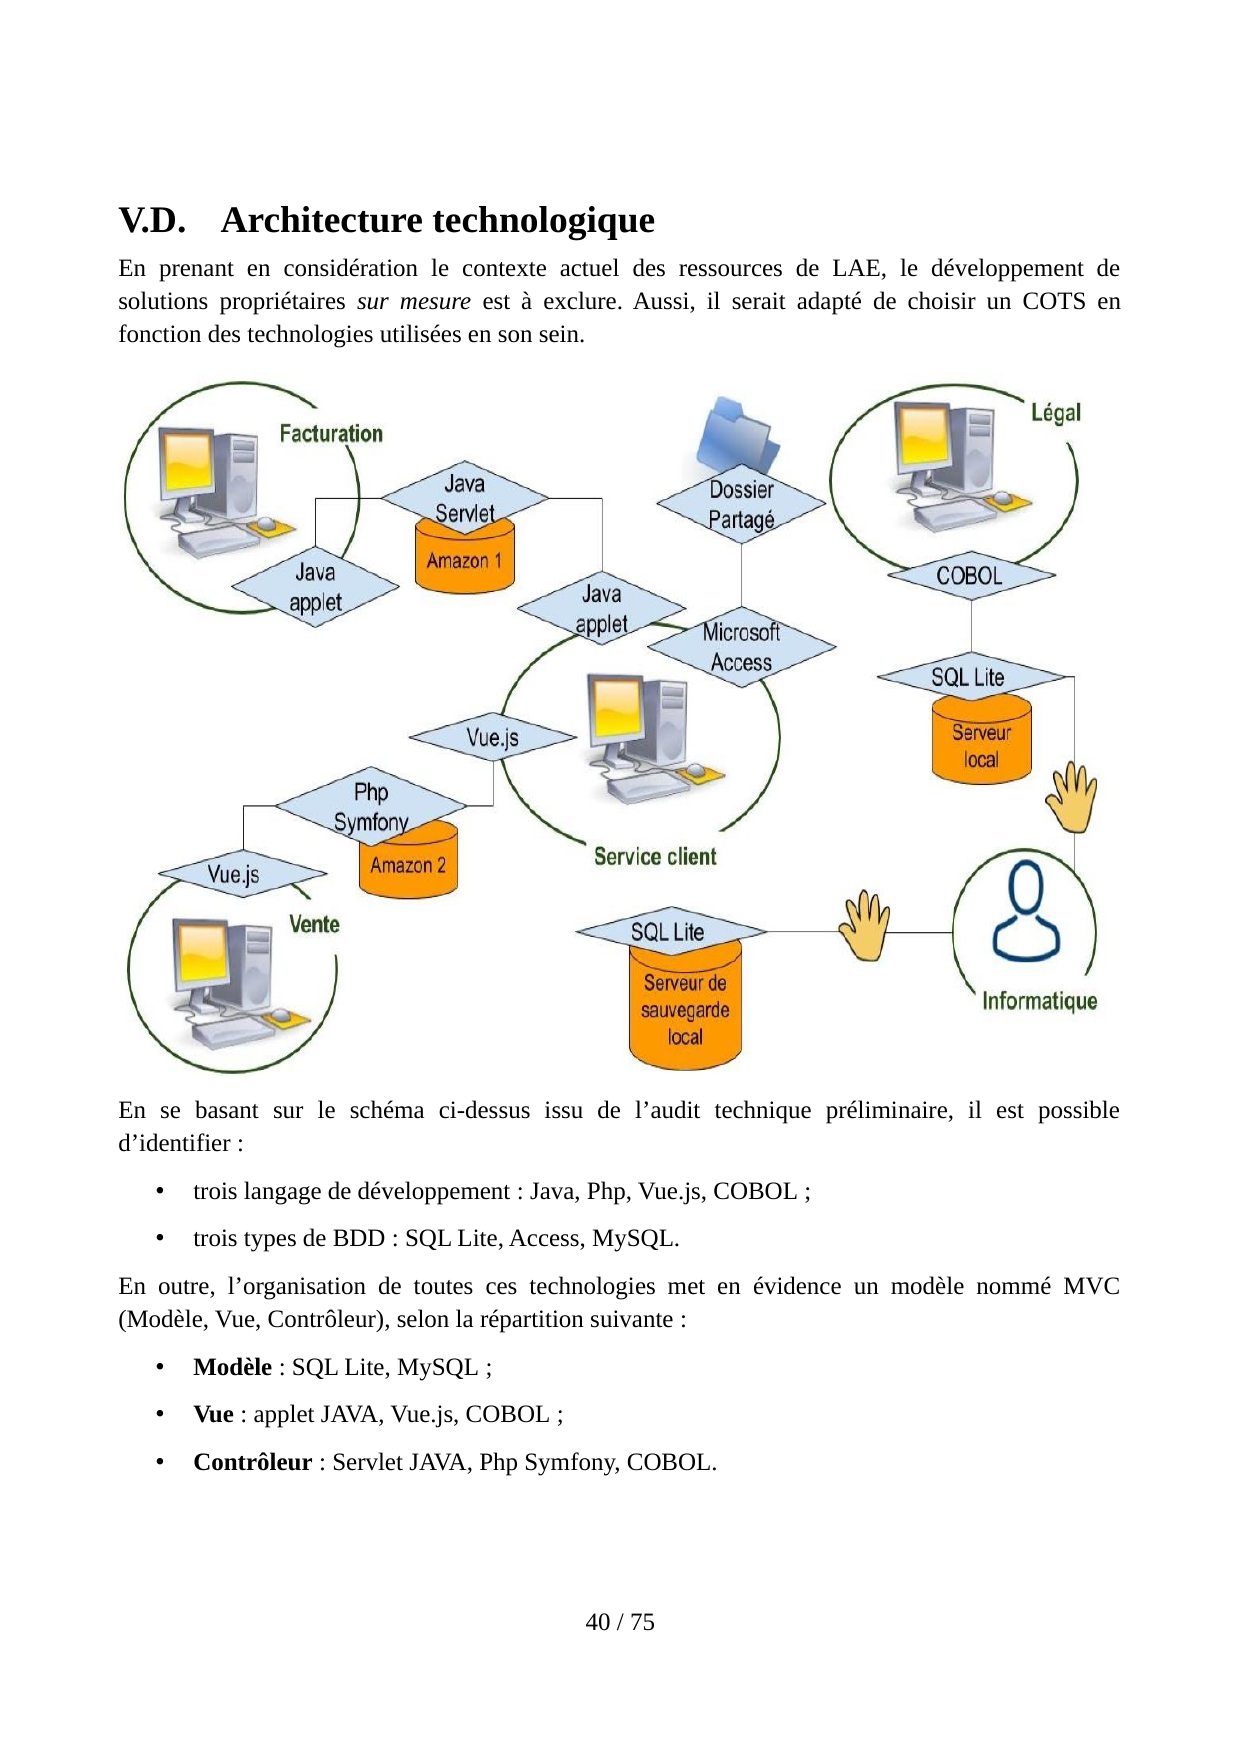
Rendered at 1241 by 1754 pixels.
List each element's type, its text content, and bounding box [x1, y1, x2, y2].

text En prenant en considération le contexte actuel des ressources de LAE, le développement de solutions propriétaires sur mesure est à exclure. Aussi, il serait adapté de choisir un COTS en fonction des technologies utilisées en son sein. [118, 253, 1122, 348]
picture [118, 366, 1123, 1077]
list trois types de BDD : SQL Lite, Access, MySQL. [156, 1223, 1122, 1252]
subtitle Architecture technologique [118, 197, 1122, 240]
list Vue : applet JAVA, Vue.js, COBOL ; [156, 1399, 1122, 1428]
list trois langage de développement : Java, Php, Vue.js, COBOL ; [156, 1176, 1122, 1204]
list Contrôleur : Servlet JAVA, Php Symfony, COBOL. [156, 1447, 1122, 1476]
text En outre, l’organisation de toutes ces technologies met en évidence un modèle nommé MVC (Modèle, Vue, Contrôleur), selon la répartition suivante : [118, 1271, 1122, 1333]
text En se basant sur le schéma ci-dessus issu de l’audit technique préliminaire, il est possible d’identifier : [118, 1095, 1122, 1157]
list Modèle : SQL Lite, MySQL ; [156, 1352, 1122, 1380]
